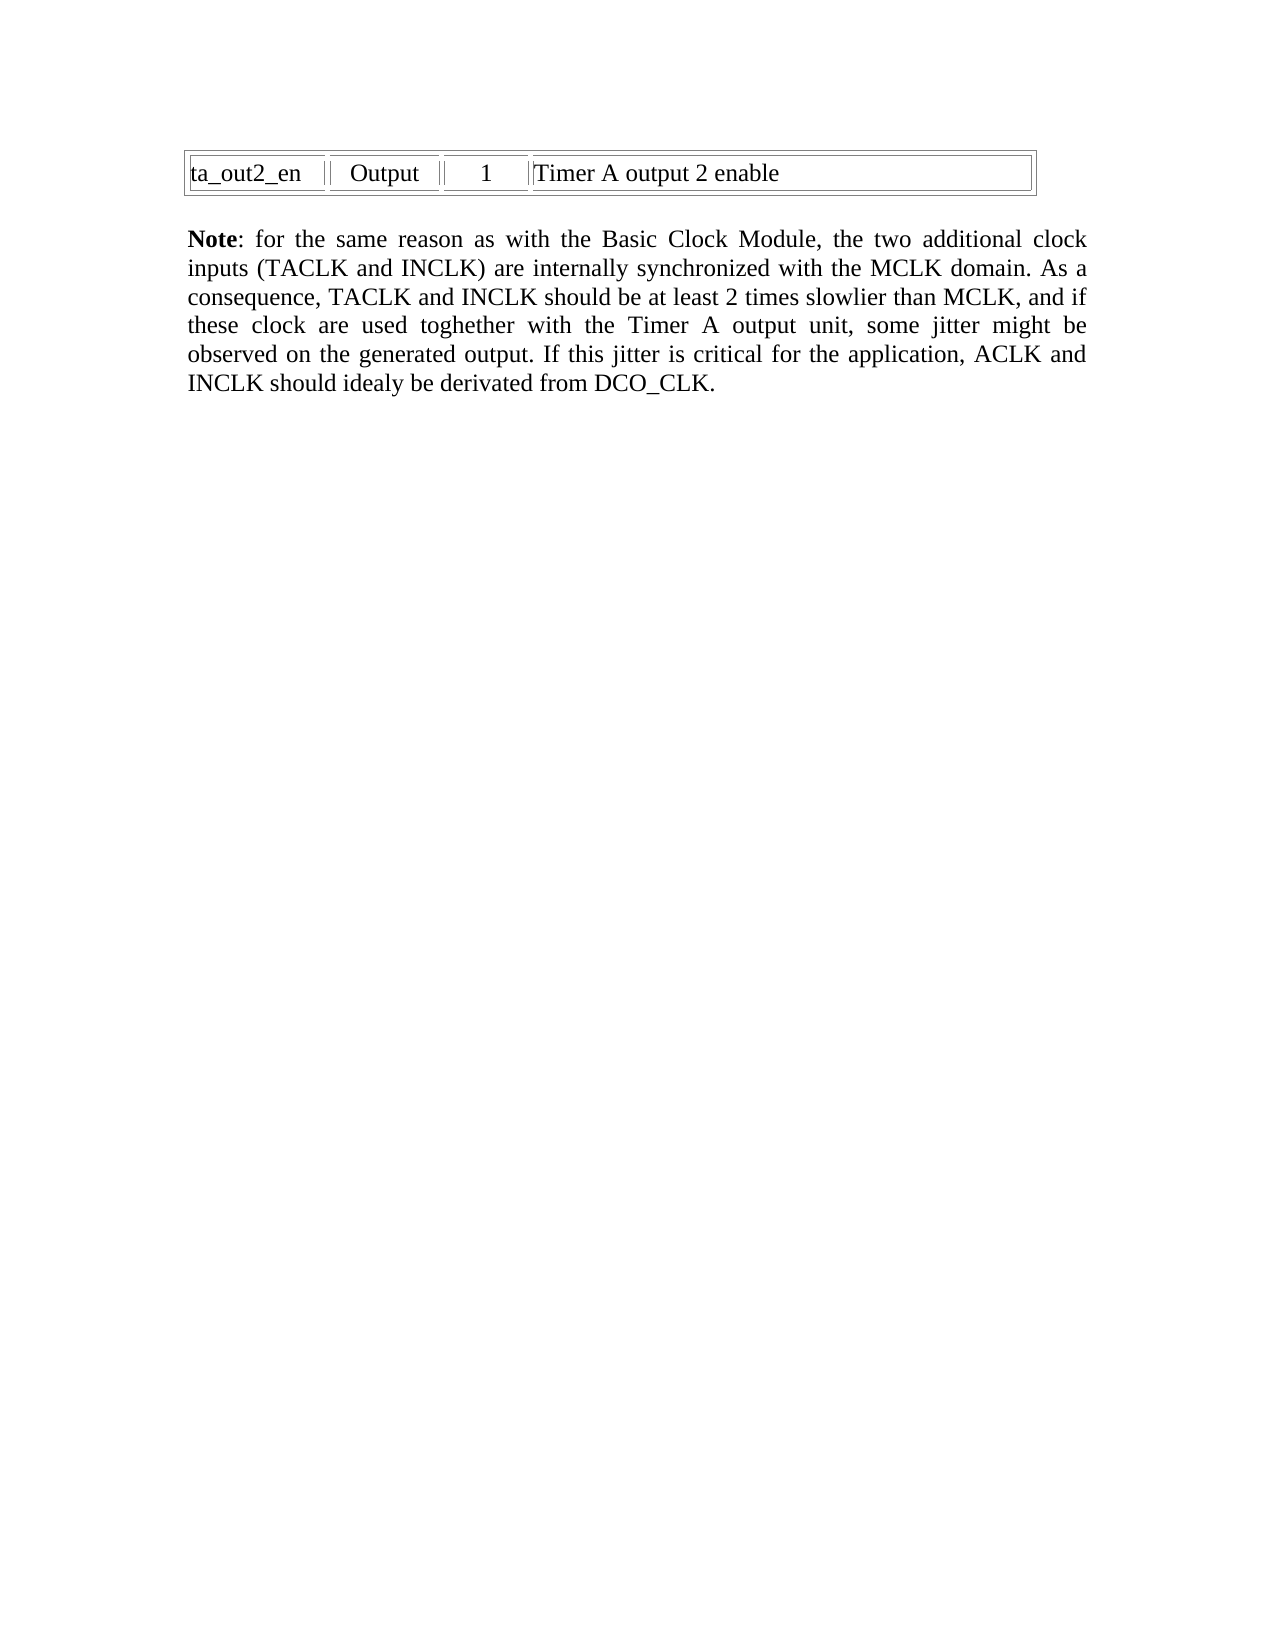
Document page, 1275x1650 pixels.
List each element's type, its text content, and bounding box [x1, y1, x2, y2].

text Note: for the same reason as with the Basic Clock Module, the two additional clock inputs (TACLK and INCLK) are internally synchronized with the MCLK domain. As a consequence, TACLK and INCLK should be at least 2 times slowlier than MCLK, and if these clock are used toghether with the Timer A output unit, some jitter might be observed on the generated output. If this jitter is critical for the application, ACLK and INCLK should idealy be derivated from DCO_CLK. [187, 195, 1088, 397]
table_cell ta_out2_en [187, 151, 327, 190]
table_cell Output [327, 151, 442, 190]
table_cell 1 [442, 151, 531, 190]
table_cell Timer A output 2 enable [531, 151, 1033, 190]
